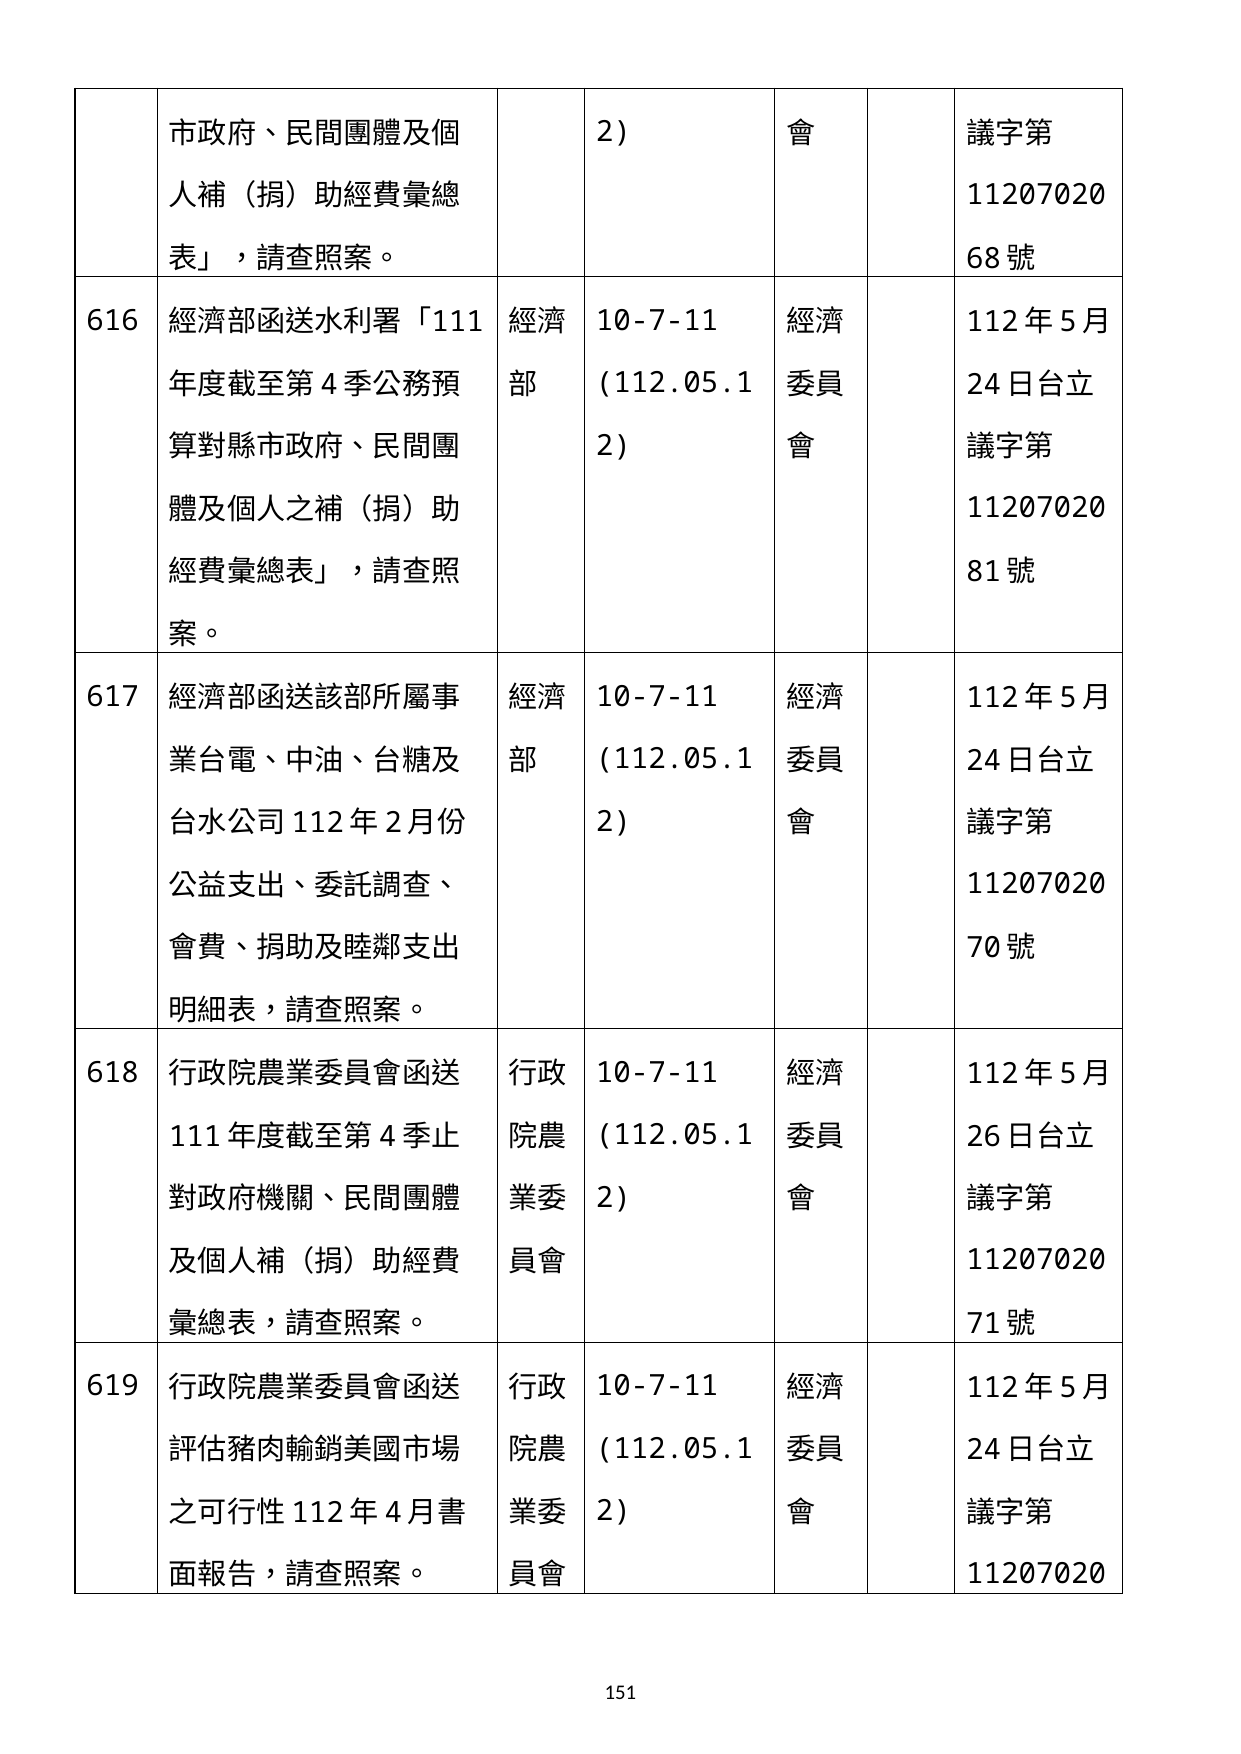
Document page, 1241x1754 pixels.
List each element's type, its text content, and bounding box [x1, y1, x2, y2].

table_cell 行政院農業委員會 [498, 1029, 584, 1342]
table_cell 經濟部 [498, 277, 584, 652]
table_cell [868, 1029, 954, 1342]
table_cell 會 [775, 89, 867, 276]
table_cell [868, 277, 954, 652]
table_cell [76, 89, 157, 276]
table_cell [868, 89, 954, 276]
table_cell 經濟委員會 [775, 1343, 867, 1593]
table_cell 10-7-11 (112.05.12) [585, 653, 774, 1028]
table_cell 10-7-11 (112.05.12) [585, 1029, 774, 1342]
table_cell [868, 653, 954, 1028]
table_cell 616 [76, 277, 157, 652]
table_cell 112年5月26日台立議字第1120702071號 [955, 1029, 1122, 1342]
table_cell 10-7-11 (112.05.12) [585, 277, 774, 652]
table_cell 議字第1120702068號 [955, 89, 1122, 276]
table_cell 行政院農業委員會函送評估豬肉輸銷美國市場之可行性112年4月書面報告，請查照案。 [158, 1343, 497, 1593]
table_cell 經濟委員會 [775, 1029, 867, 1342]
table_cell [868, 1343, 954, 1593]
table_cell 經濟部函送該部所屬事業台電、中油、台糖及台水公司112年2月份公益支出、委託調查、會費、捐助及睦鄰支出明細表，請查照案。 [158, 653, 497, 1028]
table_cell 行政院農業委員會 [498, 1343, 584, 1593]
table_cell 10-7-11 (112.05.12) [585, 1343, 774, 1593]
table_cell 經濟委員會 [775, 653, 867, 1028]
table_cell 112年5月24日台立議字第11207020 [955, 1343, 1122, 1593]
table_cell 市政府、民間團體及個人補（捐）助經費彙總表」，請查照案。 [158, 89, 497, 276]
table_cell 112年5月24日台立議字第1120702070號 [955, 653, 1122, 1028]
table_cell 617 [76, 653, 157, 1028]
table_cell 經濟部函送水利署「111年度截至第4季公務預算對縣市政府、民間團體及個人之補（捐）助經費彙總表」，請查照案。 [158, 277, 497, 652]
table_cell 2) [585, 89, 774, 276]
table_cell 行政院農業委員會函送111年度截至第4季止對政府機關、民間團體及個人補（捐）助經費彙總表，請查照案。 [158, 1029, 497, 1342]
table_cell 112年5月24日台立議字第1120702081號 [955, 277, 1122, 652]
table_cell 618 [76, 1029, 157, 1342]
table_cell 619 [76, 1343, 157, 1593]
table_cell 經濟委員會 [775, 277, 867, 652]
table_cell [498, 89, 584, 276]
table_cell 經濟部 [498, 653, 584, 1028]
